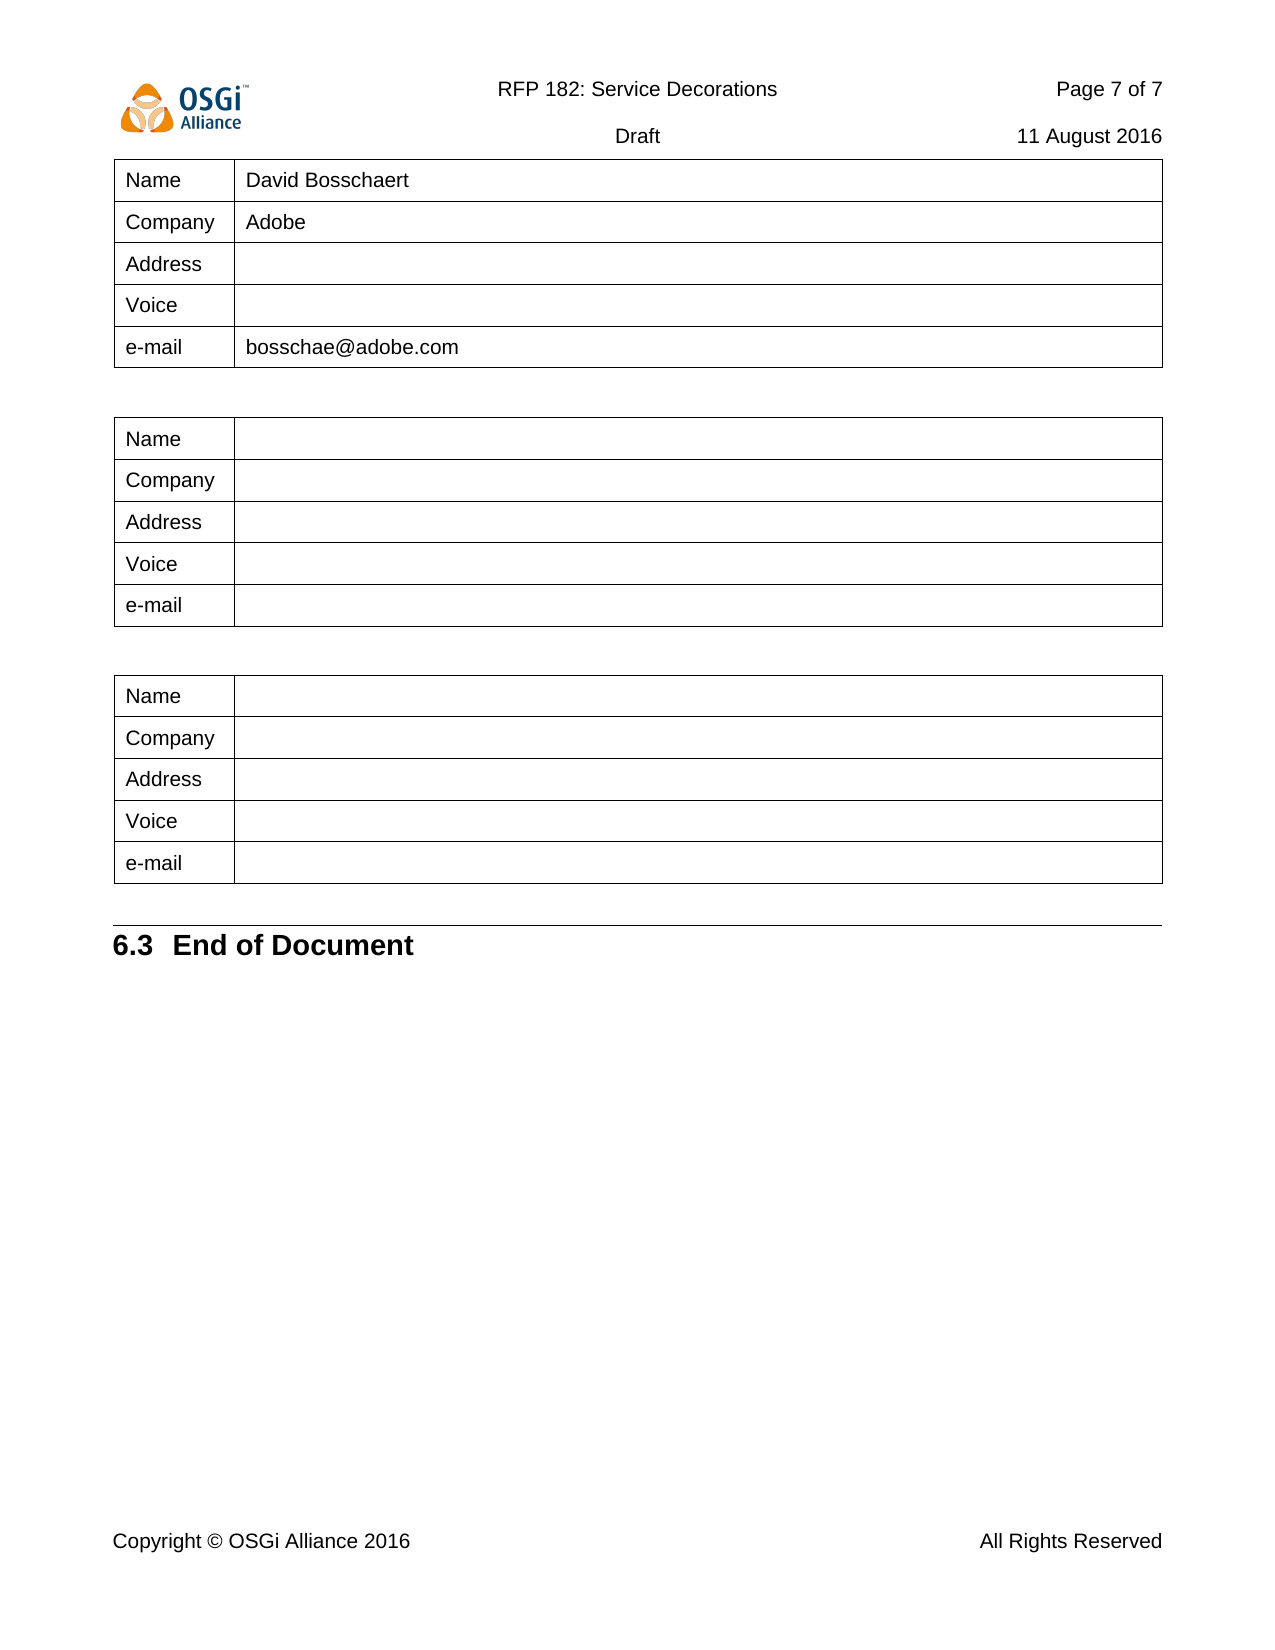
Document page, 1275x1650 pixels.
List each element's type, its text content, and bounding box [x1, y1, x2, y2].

table_cell [235, 543, 1162, 584]
table_cell [235, 585, 1162, 626]
table_cell e-mail [115, 585, 234, 626]
table_cell [235, 460, 1162, 501]
table_header Name [115, 160, 234, 201]
table_cell Address [115, 759, 234, 799]
table_cell bosschae@adobe.com [235, 327, 1162, 367]
table_header Name [115, 676, 234, 716]
table_cell [235, 842, 1162, 883]
table_header David Bosschaert [235, 160, 1162, 201]
table_cell Adobe [235, 202, 1162, 242]
table_cell Voice [115, 543, 234, 584]
table_cell Address [115, 243, 234, 284]
table_cell [235, 285, 1162, 326]
table_cell Company [115, 460, 234, 501]
table_cell [235, 243, 1162, 284]
table_header [235, 676, 1162, 716]
table_cell e-mail [115, 842, 234, 883]
table_cell [235, 801, 1162, 841]
picture [113, 76, 257, 140]
table_cell [235, 502, 1162, 542]
table_cell [235, 717, 1162, 758]
table_cell Company [115, 717, 234, 758]
table_cell [235, 759, 1162, 799]
table_cell e-mail [115, 327, 234, 367]
table_cell Company [115, 202, 234, 242]
table_cell Voice [115, 801, 234, 841]
subtitle End of Document [112, 926, 1162, 961]
table_cell Address [115, 502, 234, 542]
table_header Name [115, 418, 234, 459]
table_header [235, 418, 1162, 459]
table_cell Voice [115, 285, 234, 326]
